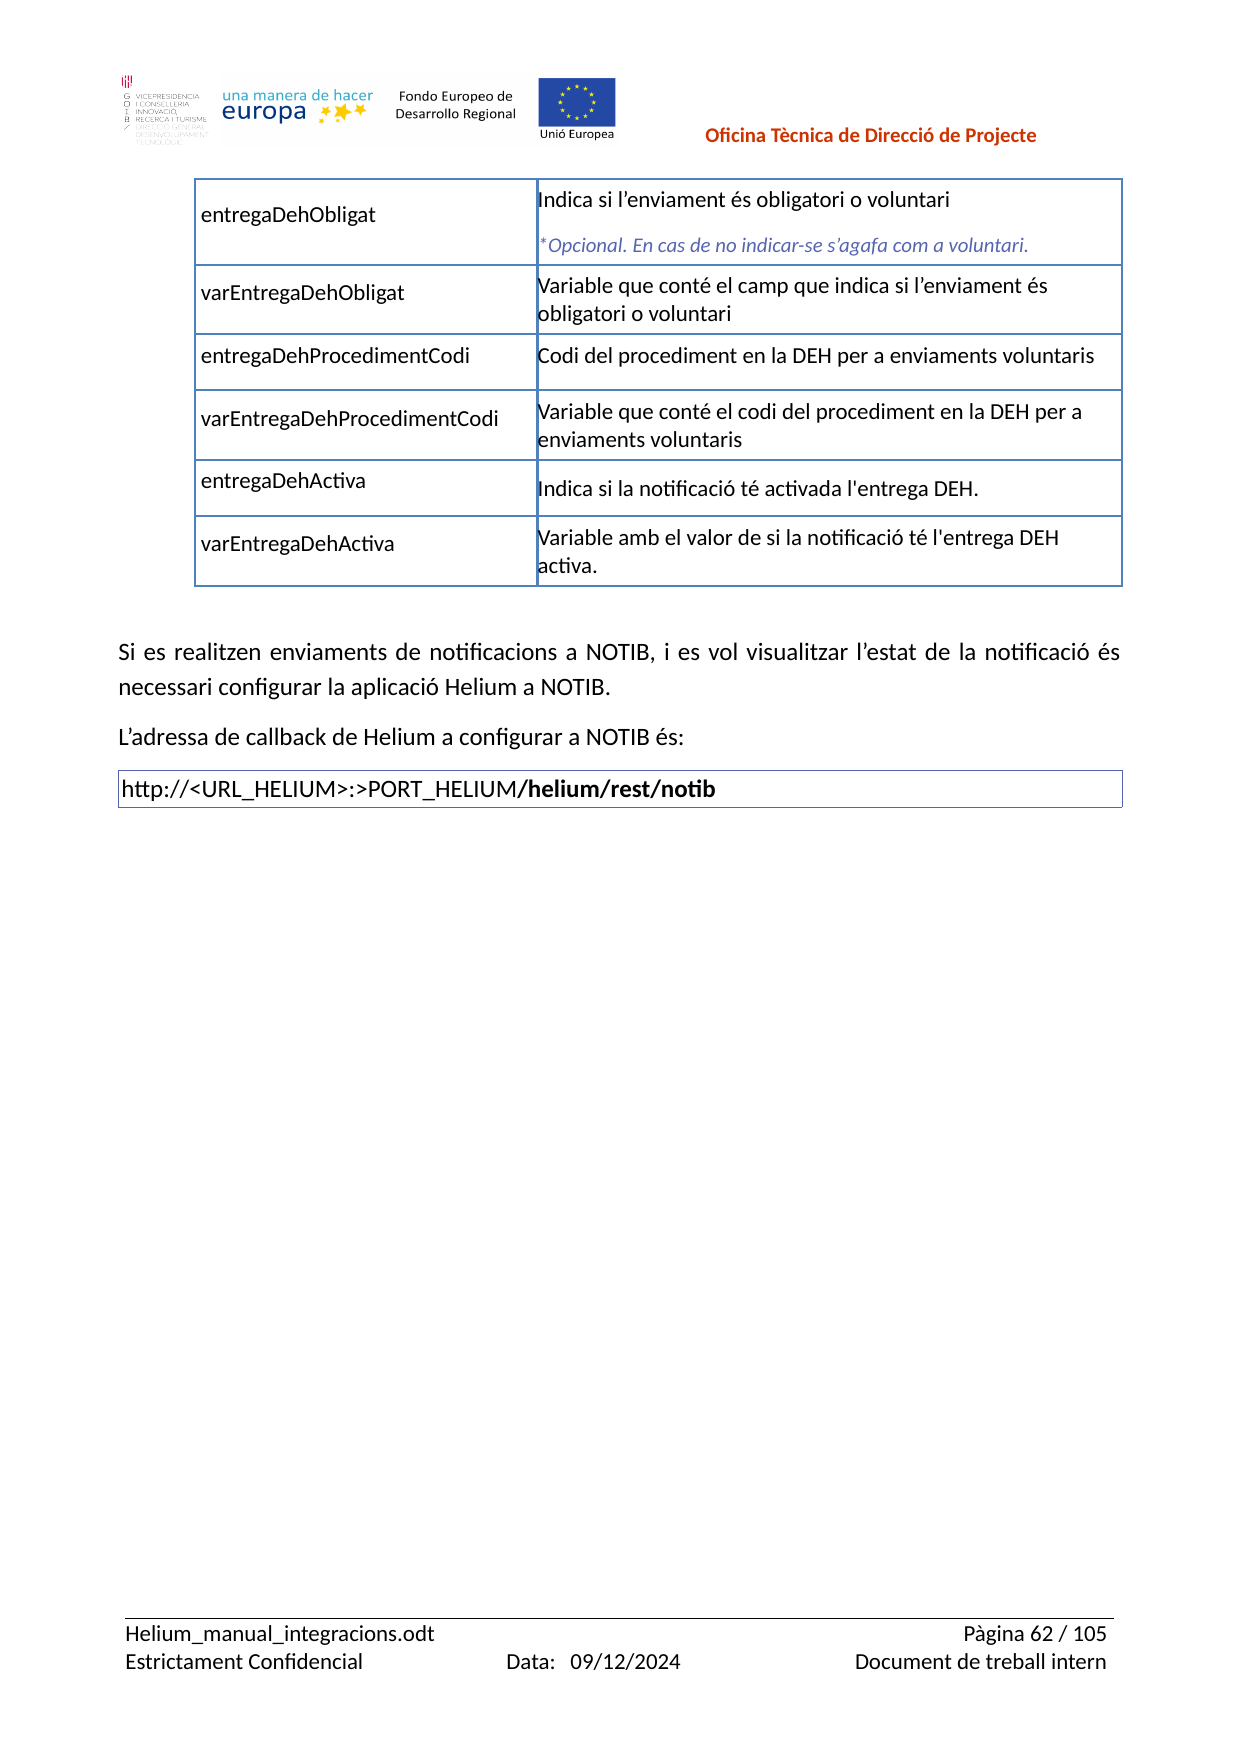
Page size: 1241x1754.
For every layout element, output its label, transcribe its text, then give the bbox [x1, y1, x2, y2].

table_cell Variable que conté el camp que indica si l’enviament és obligatori o voluntari [539, 266, 1121, 333]
text http://<URL_HELIUM>:>PORT_HELIUM/helium/rest/notib [119, 771, 1122, 807]
table_cell Indica si la notificació té activada l'entrega DEH. [539, 461, 1121, 515]
table_cell varEntregaDehObligat [196, 266, 536, 333]
picture [219, 73, 621, 147]
table_cell Variable amb el valor de si la notificació té l'entrega DEH activa. [539, 517, 1121, 584]
picture [118, 73, 213, 147]
table_cell Codi del procediment en la DEH per a enviaments voluntaris [539, 335, 1121, 389]
table_cell varEntregaDehProcedimentCodi [196, 391, 536, 459]
table_cell varEntregaDehActiva [196, 517, 536, 584]
table_cell entregaDehProcedimentCodi [196, 335, 536, 389]
text Si es realitzen enviaments de notificacions a NOTIB, i es vol visualitzar l’estat de la notificació és necessari configurar la aplicació Helium a NOTIB. [118, 636, 1122, 702]
text L’adressa de callback de Helium a configurar a NOTIB és: [118, 721, 1122, 751]
table_cell Indica si l’enviament és obligatori o voluntari *Opcional. En cas de no indicar-se s’agafa com a voluntari. [539, 180, 1121, 263]
table_cell entregaDehObligat [196, 180, 536, 263]
table_cell Variable que conté el codi del procediment en la DEH per a enviaments voluntaris [539, 391, 1121, 459]
table_cell entregaDehActiva [196, 461, 536, 515]
